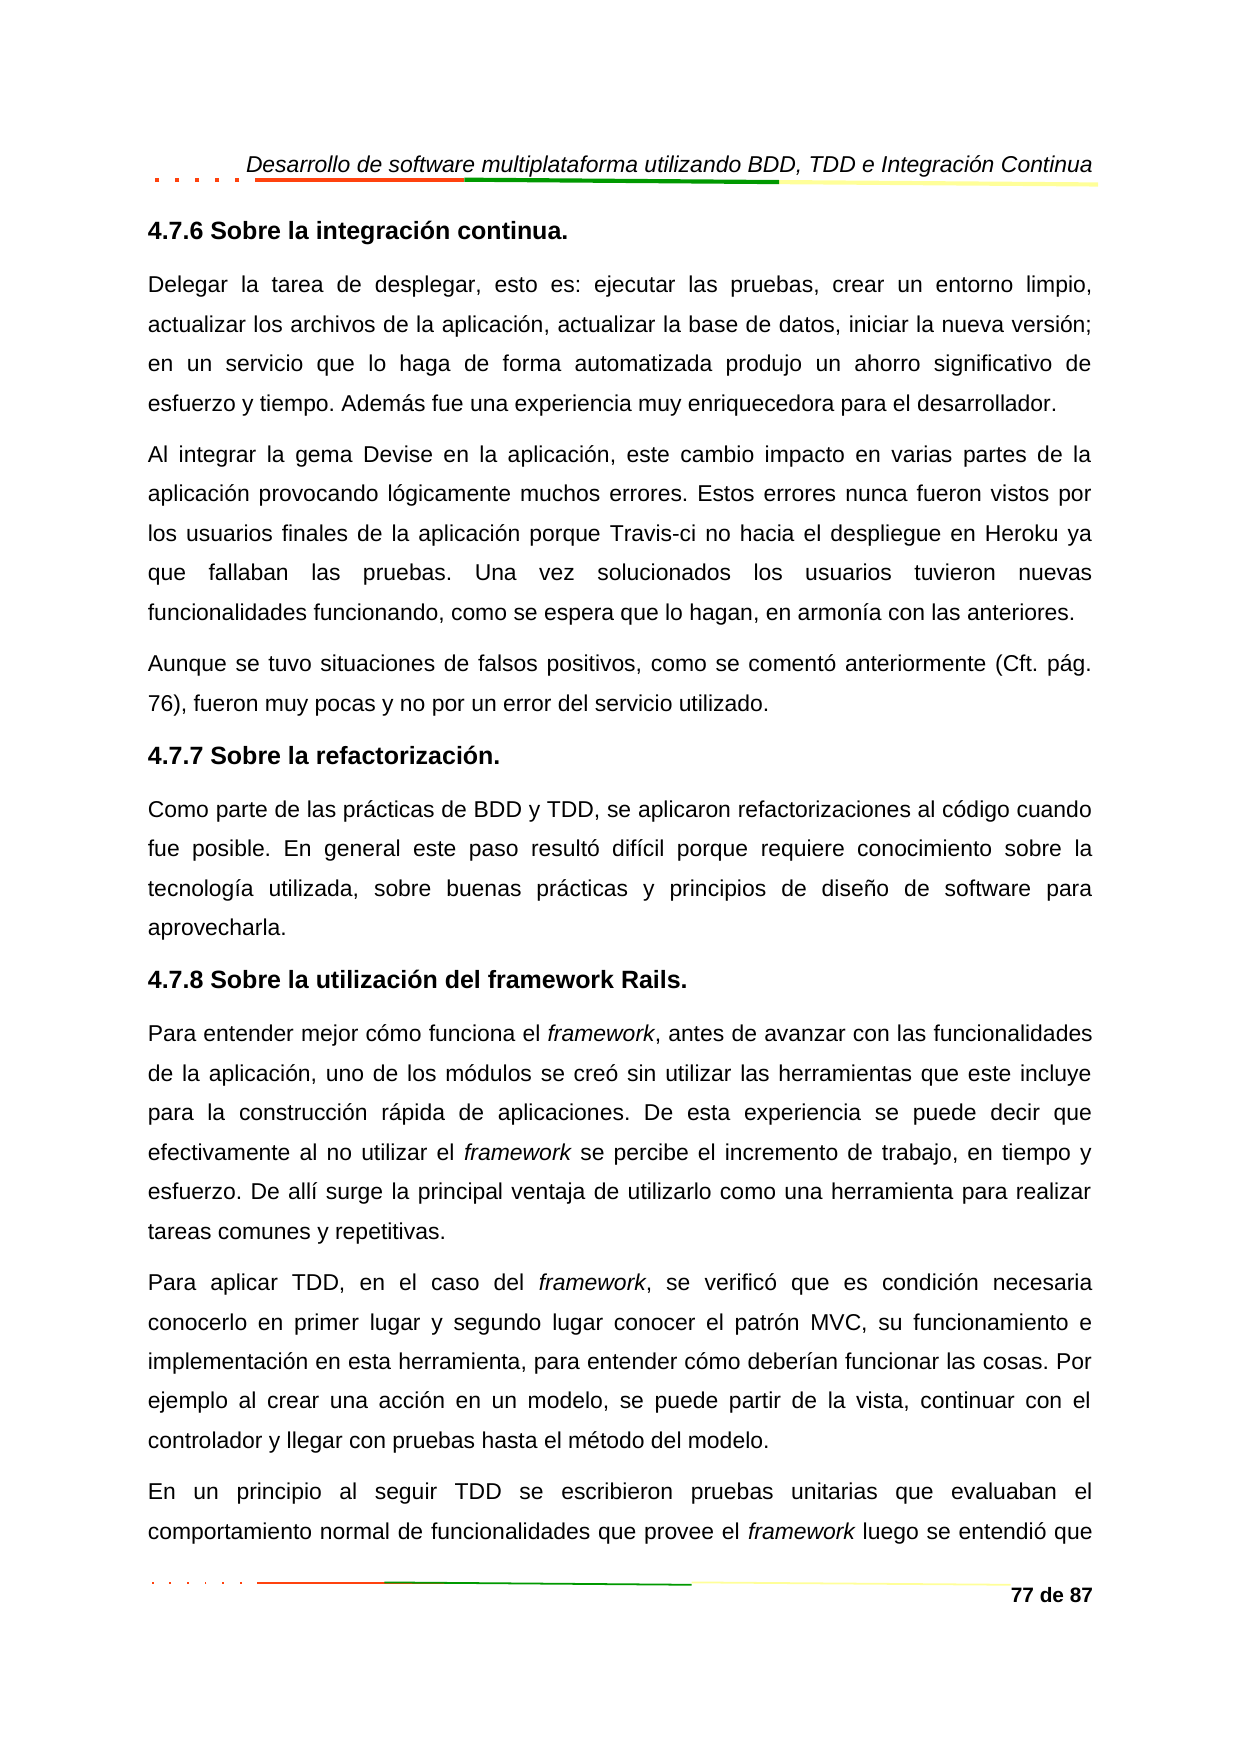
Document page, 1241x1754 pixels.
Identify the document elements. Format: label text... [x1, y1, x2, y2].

list 4.7.8 Sobre la utilización del framework Rails. [148, 965, 1093, 994]
list En un principio al seguir TDD se escribieron pruebas unitarias que evaluaban el comportamiento normal de funcionalidades que provee el framework luego se entendió que [148, 1478, 1093, 1544]
list Para aplicar TDD, en el caso del framework, se verificó que es condición necesaria conocerlo en primer lugar y segundo lugar conocer el patrón MVC, su funcionamiento e implementación en esta herramienta, para entender cómo deberían funcionar las cosas. Por ejemplo al crear una acción en un modelo, se puede partir de la vista, continuar con el controlador y llegar con pruebas hasta el método del modelo. [148, 1269, 1093, 1453]
list Al integrar la gema Devise en la aplicación, este cambio impacto en varias partes de la aplicación provocando lógicamente muchos errores. Estos errores nunca fueron vistos por los usuarios finales de la aplicación porque Travis-ci no hacia el despliegue en Heroku ya que fallaban las pruebas. Una vez solucionados los usuarios tuvieron nuevas funcionalidades funcionando, como se espera que lo hagan, en armonía con las anteriores. [148, 441, 1093, 625]
list Para entender mejor cómo funciona el framework, antes de avanzar con las funcionalidades de la aplicación, uno de los módulos se creó sin utilizar las herramientas que este incluye para la construcción rápida de aplicaciones. De esta experiencia se puede decir que efectivamente al no utilizar el framework se percibe el incremento de trabajo, en tiempo y esfuerzo. De allí surge la principal ventaja de utilizarlo como una herramienta para realizar tareas comunes y repetitivas. [148, 1020, 1093, 1244]
list Como parte de las prácticas de BDD y TDD, se aplicaron refactorizaciones al código cuando fue posible. En general este paso resultó difícil porque requiere conocimiento sobre la tecnología utilizada, sobre buenas prácticas y principios de diseño de software para aprovecharla. [148, 796, 1093, 941]
list 4.7.7 Sobre la refactorización. [148, 741, 1093, 769]
list Aunque se tuvo situaciones de falsos positivos, como se comentó anteriormente (Cft. pág. 76), fueron muy pocas y no por un error del servicio utilizado. [148, 650, 1093, 716]
list Delegar la tarea de desplegar, esto es: ejecutar las pruebas, crear un entorno limpio, actualizar los archivos de la aplicación, actualizar la base de datos, iniciar la nueva versión; en un servicio que lo haga de forma automatizada produjo un ahorro significativo de esfuerzo y tiempo. Además fue una experiencia muy enriquecedora para el desarrollador. [148, 271, 1093, 416]
list 4.7.6 Sobre la integración continua. [148, 216, 1093, 245]
